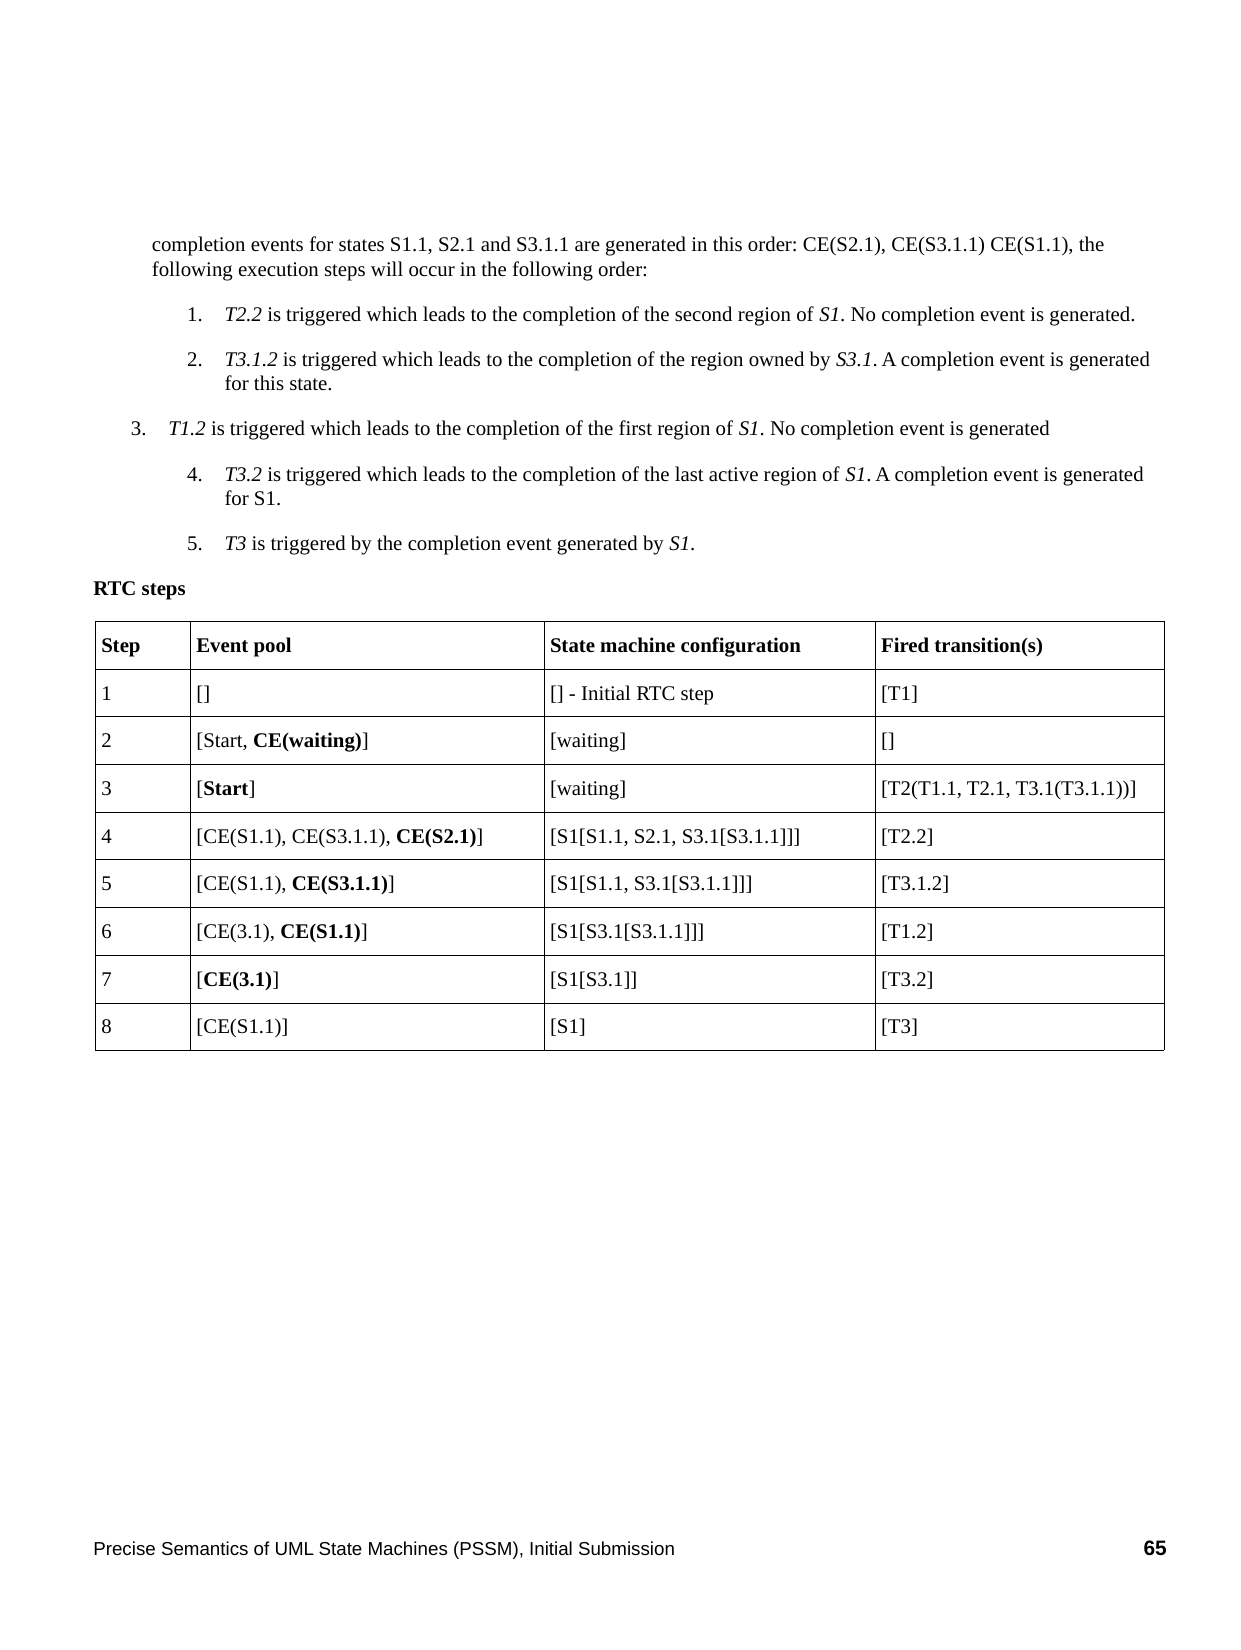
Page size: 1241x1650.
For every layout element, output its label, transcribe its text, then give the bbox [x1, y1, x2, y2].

table_cell [CE(S1.1)] [191, 1004, 544, 1050]
table_cell 6 [96, 908, 190, 955]
table_cell 5 [96, 860, 190, 907]
table_header Event pool [191, 622, 544, 668]
table_cell [S1[S1.1, S3.1[S3.1.1]]] [545, 860, 875, 907]
table_cell 8 [96, 1004, 190, 1050]
list T3.1.2 is triggered which leads to the completion of the region owned by S3.1. A completion event is generated for this state. [187, 347, 1164, 395]
table_cell [S1[S3.1]] [545, 956, 875, 1002]
table_cell [CE(S1.1), CE(S3.1.1), CE(S2.1)] [191, 813, 544, 859]
table_cell [S1[S3.1[S3.1.1]]] [545, 908, 875, 955]
table_cell [T3.1.2] [876, 860, 1164, 907]
table_cell [T3] [876, 1004, 1164, 1050]
table_cell [Start] [191, 765, 544, 812]
list T3.2 is triggered which leads to the completion of the last active region of S1. A completion event is generated for S1. [187, 461, 1164, 509]
list T1.2 is triggered which leads to the completion of the first region of S1. No completion event is generated [131, 416, 1164, 440]
table_cell [T1.2] [876, 908, 1164, 955]
list T3 is triggered by the completion event generated by S1. [187, 531, 1164, 555]
table_cell [CE(3.1)] [191, 956, 544, 1002]
table_cell [T2.2] [876, 813, 1164, 859]
table_cell [] [191, 670, 544, 716]
table_cell 7 [96, 956, 190, 1002]
table_cell 3 [96, 765, 190, 812]
table_cell [S1] [545, 1004, 875, 1050]
table_cell [Start, CE(waiting)] [191, 717, 544, 764]
table_cell [waiting] [545, 717, 875, 764]
table_cell 1 [96, 670, 190, 716]
list T2.2 is triggered which leads to the completion of the second region of S1. No completion event is generated. [187, 302, 1164, 326]
table_cell [] [876, 717, 1164, 764]
table_cell [T3.2] [876, 956, 1164, 1002]
table_cell [S1[S1.1, S2.1, S3.1[S3.1.1]]] [545, 813, 875, 859]
list completion events for states S1.1, S2.1 and S3.1.1 are generated in this order: CE(S2.1), CE(S3.1.1) CE(S1.1), the following execution steps will occur in the following order: [131, 231, 1164, 281]
table_cell 2 [96, 717, 190, 764]
table_cell [T1] [876, 670, 1164, 716]
table_cell [] - Initial RTC step [545, 670, 875, 716]
table_cell [CE(S1.1), CE(S3.1.1)] [191, 860, 544, 907]
table_header State machine configuration [545, 622, 875, 668]
text RTC steps [93, 576, 1164, 600]
table_cell [waiting] [545, 765, 875, 812]
table_header Fired transition(s) [876, 622, 1164, 668]
table_cell [T2(T1.1, T2.1, T3.1(T3.1.1))] [876, 765, 1164, 812]
table_header Step [96, 622, 190, 668]
table_cell [CE(3.1), CE(S1.1)] [191, 908, 544, 955]
table_cell 4 [96, 813, 190, 859]
